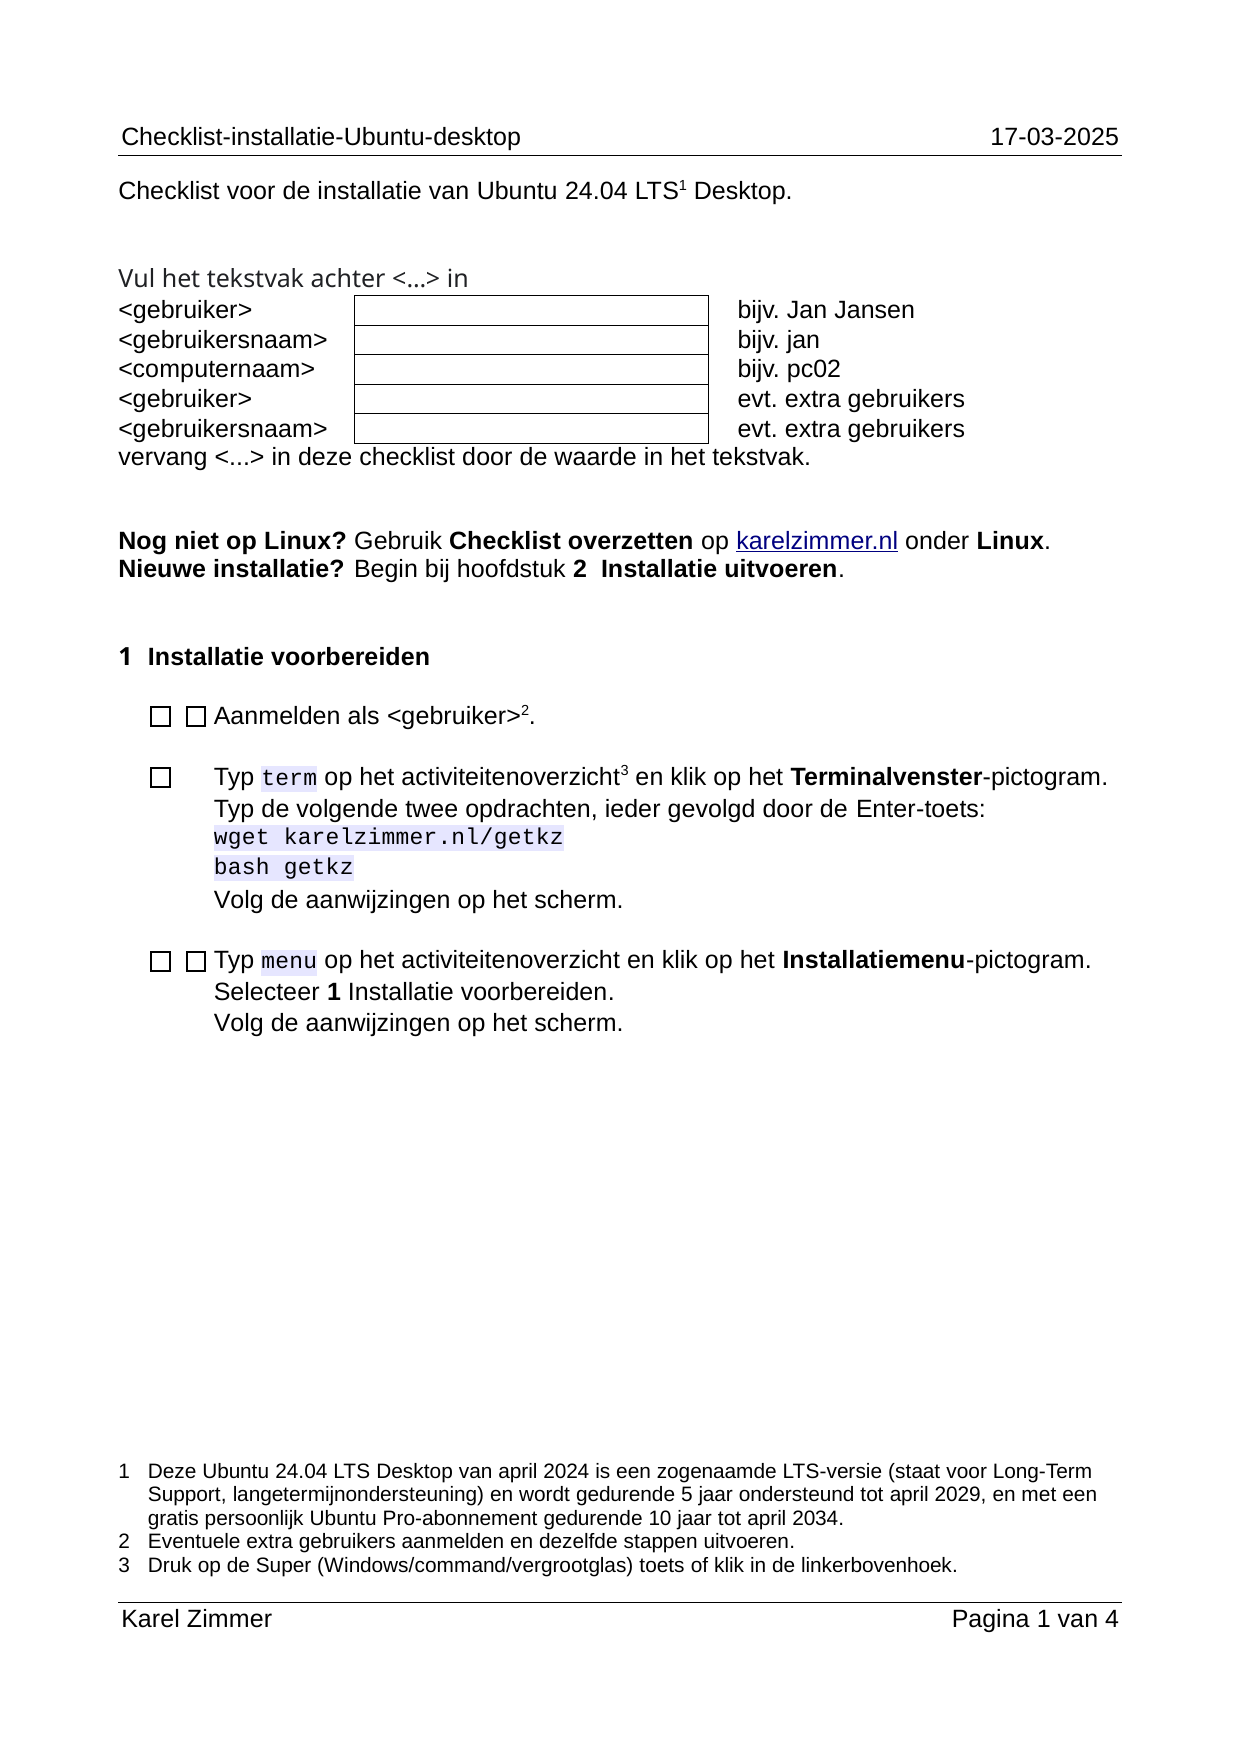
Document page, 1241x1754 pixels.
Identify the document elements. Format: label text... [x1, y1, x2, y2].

table_header [142, 701, 177, 731]
table_cell wget karelzimmer.nl/getkz [213, 824, 1122, 854]
text <gebruiker> [118, 384, 354, 413]
text vervang <...> in deze checklist door de waarde in het tekstvak. [118, 443, 1122, 471]
table_cell Typ de volgende twee opdrachten, ieder gevolgd door de Enter-toets: [213, 794, 1122, 824]
table_cell [177, 885, 213, 915]
table_cell [118, 885, 142, 915]
table_cell Selecteer 1 Installatie voorbereiden. [213, 977, 1122, 1007]
table_cell Volg de aanwijzingen op het scherm. [213, 885, 1122, 915]
table_cell [177, 977, 213, 1007]
table_cell [177, 915, 213, 945]
text bijv. jan [709, 325, 1122, 354]
table_cell [118, 915, 142, 945]
table_cell Typ menu op het activiteitenoverzicht en klik op het Installatiemenu-pictogram. [213, 945, 1122, 977]
table_cell [177, 945, 213, 977]
table_cell bash getkz [213, 854, 1122, 884]
text Nog niet op Linux? Gebruik Checklist overzetten op karelzimmer.nl onder Linux. [118, 527, 1122, 555]
table_cell [177, 1008, 213, 1038]
table_cell [118, 945, 142, 977]
text Checklist voor de installatie van Ubuntu 24.04 LTS Desktop. [118, 177, 1122, 205]
text Nieuwe installatie? Begin bij hoofdstuk 2 Installatie uitvoeren. [118, 555, 1122, 583]
text bijv. Jan Jansen [709, 295, 1122, 325]
table_cell [118, 977, 142, 1007]
table_header Aanmelden als <gebruiker>. [213, 701, 1122, 731]
table_cell [177, 824, 213, 854]
table_cell [118, 794, 142, 824]
text <gebruiker> [118, 295, 354, 325]
table_cell [177, 762, 213, 794]
table_cell [118, 854, 142, 884]
table_cell [142, 731, 177, 762]
text Vul het tekstvak achter <...> in [118, 261, 1122, 295]
table_cell Typ term op het activiteitenoverzicht en klik op het Terminalvenster-pictogram. [213, 762, 1122, 794]
table_cell [177, 854, 213, 884]
text <gebruikersnaam> [118, 325, 354, 354]
list Installatie voorbereiden [118, 639, 1122, 673]
table_cell [118, 731, 142, 762]
text evt. extra gebruikers [709, 384, 1122, 413]
table_cell [142, 977, 177, 1007]
text evt. extra gebruikers [709, 413, 1122, 443]
table_cell [142, 824, 177, 854]
table_cell [118, 824, 142, 854]
table_cell [213, 731, 1122, 762]
text <computernaam> [118, 354, 354, 384]
table_cell [142, 945, 177, 977]
table_cell [118, 1008, 142, 1038]
table_cell [142, 1008, 177, 1038]
table_header [118, 701, 142, 731]
table_header [177, 701, 213, 731]
table_cell [142, 854, 177, 884]
text Deze Ubuntu 24.04 LTS Desktop van april 2024 is een zogenaamde LTS-versie (staat voor Long-Term Support, langetermijnondersteuning) en wordt gedurende 5 jaar ondersteund tot april 2029, en met een gratis persoonlijk Ubuntu Pro-abonnement gedurende 10 jaar tot april 2034. [118, 1459, 1122, 1530]
table_cell [142, 794, 177, 824]
text bijv. pc02 [709, 354, 1122, 384]
table_cell [118, 762, 142, 794]
text <gebruikersnaam> [118, 413, 354, 443]
table_cell Volg de aanwijzingen op het scherm. [213, 1008, 1122, 1038]
table_cell [177, 794, 213, 824]
table_cell [142, 885, 177, 915]
table_cell [142, 915, 177, 945]
table_cell [142, 762, 177, 794]
table_cell [213, 915, 1122, 945]
table_cell [177, 731, 213, 762]
